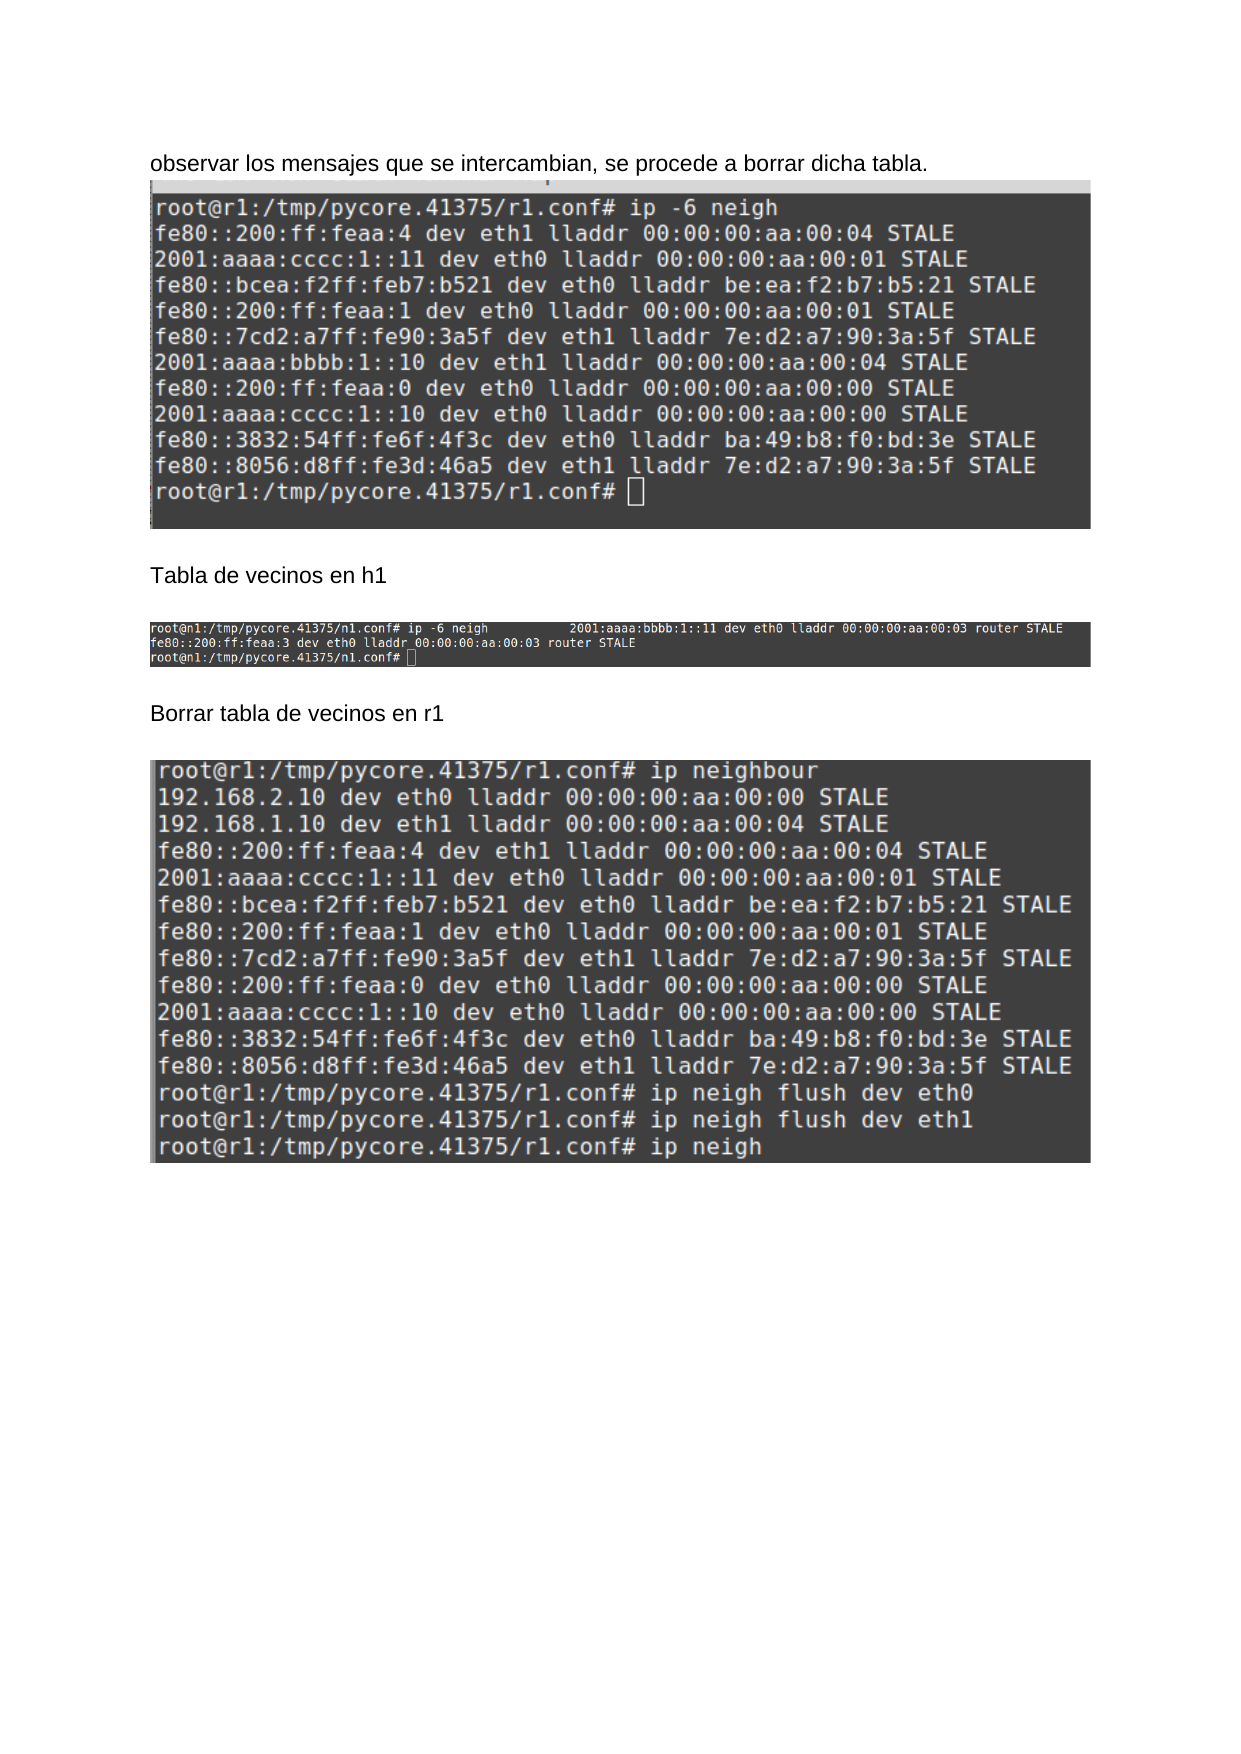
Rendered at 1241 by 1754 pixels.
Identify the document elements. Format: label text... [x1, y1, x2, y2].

picture [150, 622, 1091, 667]
picture [150, 180, 1091, 529]
text observar los mensajes que se intercambian, se procede a borrar dicha tabla. [150, 150, 1090, 176]
text Borrar tabla de vecinos en r1 [150, 700, 1090, 727]
text Tabla de vecinos en h1 [150, 562, 1090, 588]
picture [150, 760, 1091, 1163]
